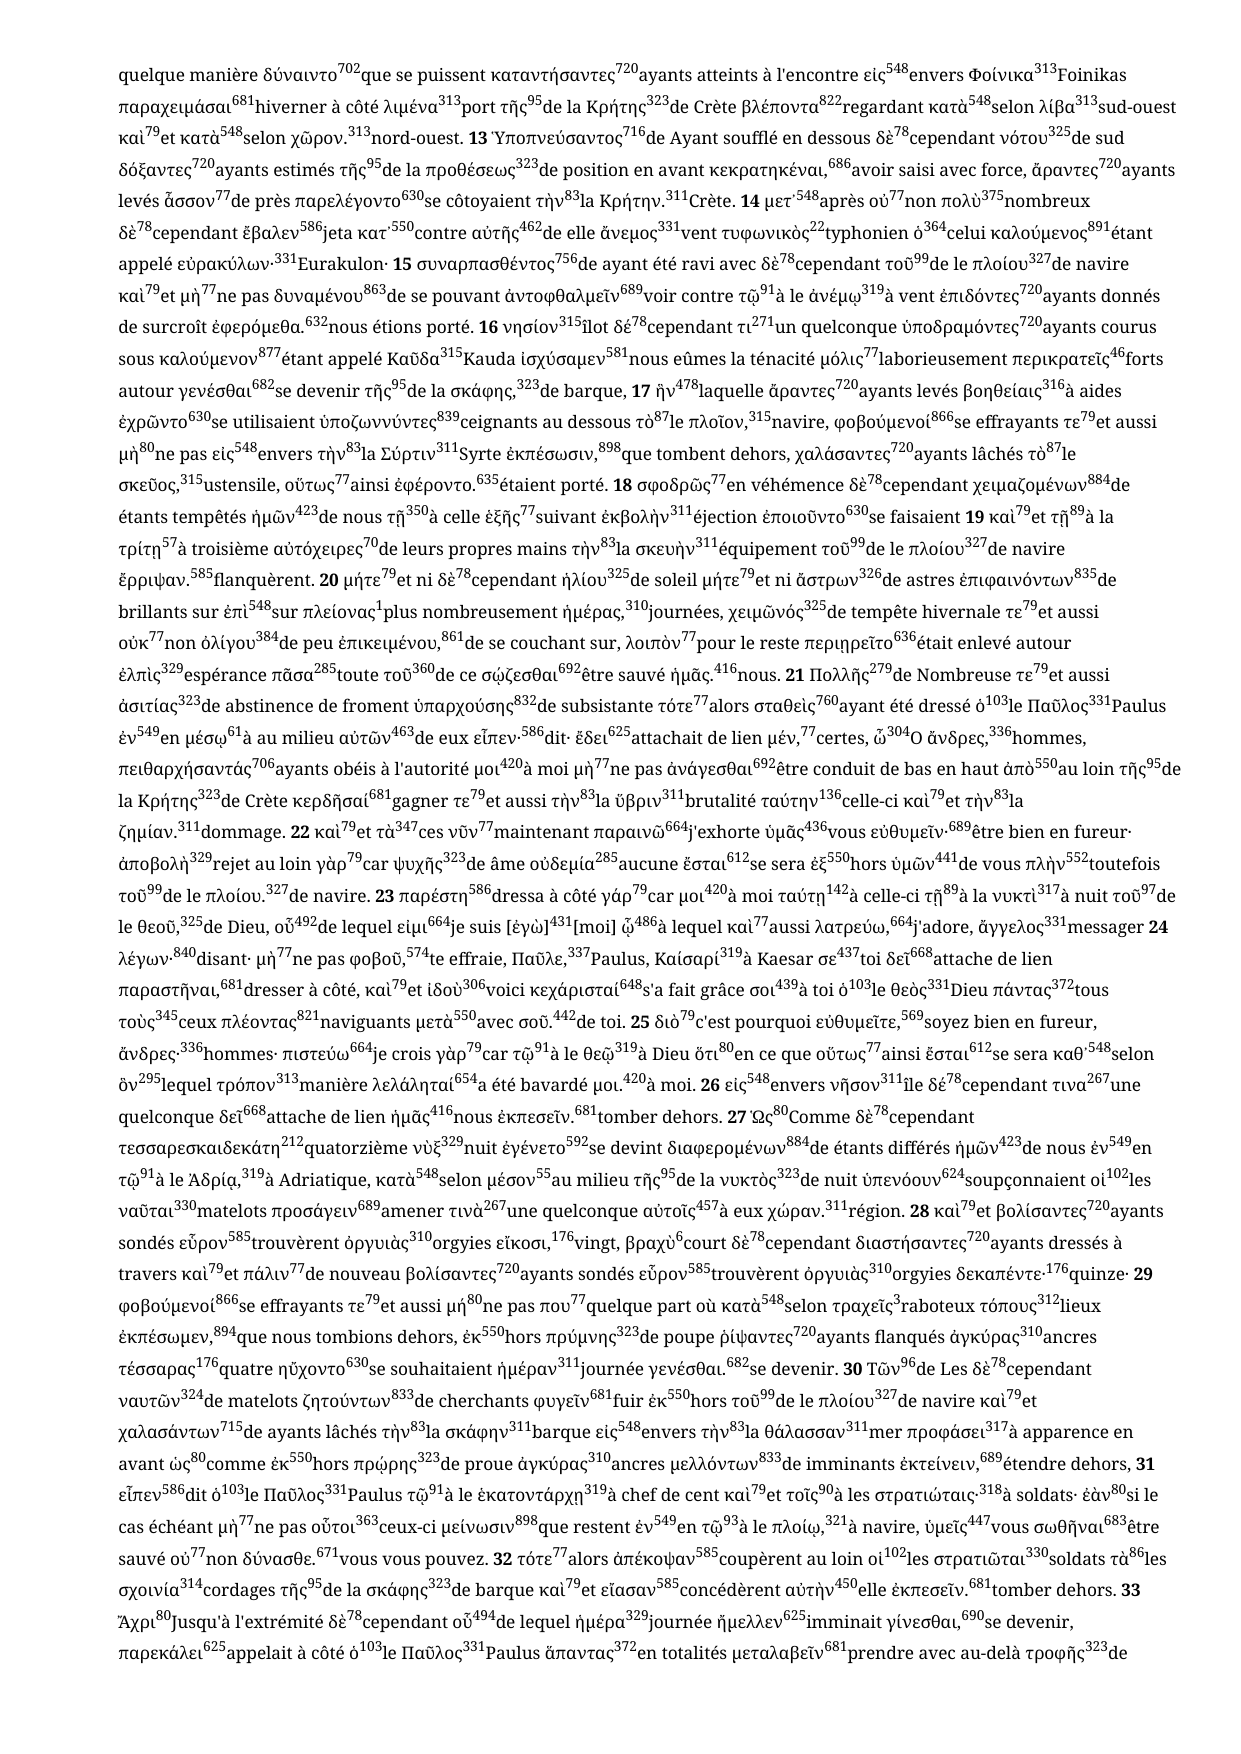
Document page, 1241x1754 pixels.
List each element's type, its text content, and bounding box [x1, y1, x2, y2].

text 1 Ὡς80Comme δὲ78cependant ἐκρίθη600fut jugé τοῦ360de ce ἀποπλεῖν689naviguer au loin ἡμᾶς416nous εἰς548envers τὴν83la Ἰταλίαν,311Italie, παρεδίδουν624livraient τόν85le τε79et aussi Παῦλον313Paulus καί79et τινας268des quelconques ἑτέρους114autres-différents δεσμώτας312détenus ἑκατοντάρχῃ319à chef de cent ὀνόματι321à nom Ἰουλίῳ319à Ioulios σπείρης323de spirale Σεβαστῆς.14de Vénérable. 2 ἐπιβάντες720ayants surmontés δὲ78cependant πλοίῳ321à navire Ἀδραμυττηνῷ12à Adramytte μέλλοντι830à imminant πλεῖν689naviguer εἰς548envers τοὺς84les κατὰ548selon τὴν83la Ἀσίαν311Asie τόπους312lieux ἀνήχθημεν595nous fûmes conduit de bas en haut ὄντος834de étant σὺν549avec ἡμῖν419à nous Ἀριστάρχου325de Aristarque Μακεδόνος325de Macédonien Θεσσαλονικέως.325de Thessalonicien. 3 τῇ89à la τε79et aussi ἑτέρᾳ376à autre-différente κατήχθημεν595nous fûmes mené de haut en bas εἰς548envers Σιδῶνα,311Sidon, φιλανθρώπως77en amitié de l'humain τε79et aussi ὁ103le Ἰούλιος331Ioulios τῷ91à le Παύλῳ319à Paulus χρησάμενος740se ayant utilisé ἐπέτρεψεν586permit πρὸς548vers τοὺς244les φίλους52amis πορευθέντι748à ayant été allé ἐπιμελείας323de soin τυχεῖν.681obtenir. 4 κἀκεῖθεν77et de là ἀναχθέντες759ayants étés conduits de bas en haut ὑπεπλεύσαμεν581nous naviguâmes sous τὴν83la Κύπρον311Chypre διὰ548par le fait de τὸ348ce τοὺς84les ἀνέμους312vents εἶναι689être ἐναντίους,31aux encontres, 5 τό87le τε79et aussi πέλαγος315haute mer τὸ348ce κατὰ548selon τὴν83la Κιλικίαν311Cilicie καὶ79et Παμφυλίαν311Pamphylie διαπλεύσαντες720ayants navigués à travers κατήλθομεν581nous vînmes de haut en bas εἰς548envers Μύρα314Myra τῆς95de la Λυκίας.323de Lycie. 6 Κἀκεῖ77Et là εὑρὼν721ayant trouvé ὁ103le ἑκατοντάρχης331chef de cent πλοῖον315navire Ἀλεξανδρῖνον6Alexandrinus πλέον824naviguant εἰς548envers τὴν83la Ἰταλίαν311Italie ἐνεβίβασεν586fit embarquer ἡμᾶς416nous εἰς548envers αὐτό.454lui. 7 ἐν549en ἱκαναῖς7à assez-importantes δὲ78cependant ἡμέραις316à journées βραδυπλοοῦντες839naviguants lentement καὶ79et μόλις77laborieusement γενόμενοι739se ayants devenus κατὰ548selon τὴν83la Κνίδον,311Knidos, μὴ77ne pas προσεῶντος834de concédant vers ἡμᾶς416nous τοῦ97de le ἀνέμου325de vent ὑπεπλεύσαμεν581nous naviguâmes sous τὴν83la Κρήτην311Crète κατὰ548selon Σαλμώνην,311Salmone, 8 μόλις77laborieusement τε79et aussi παραλεγόμενοι866se côtoyants αὐτὴν450elle ἤλθομεν581nous vînmes εἰς548envers τόπον313lieu τινὰ269un quelconque καλούμενον875étant appelé Καλοὺς3Beaux λιμένας312ports ᾧ486à lequel ἐγγὺς77proche πόλις329cité ἦν625était Λασαία.329Lasaia. 9 Ἱκανοῦ16de Assez-important δὲ78cependant χρόνου325de temps διαγενομένου734de se ayant devenu au travers καὶ79et ὄντος834de étant ἤδη77déjà ἐπισφαλοῦς42de prompt à chute τοῦ97de le πλοὸς325de navigation διὰ548par le fait de τὸ348ce καὶ77aussi τὴν83la νηστείαν311jeûne ἤδη77déjà παρεληλυθέναι686avoir passé à côté παρῄνει625exhortait ὁ103le Παῦλος331Paulus 10 λέγων840disant αὐτοῖς·457à eux· ἄνδρες,336hommes, θεωρῶ664j'observe ὅτι80en ce que μετὰ550avec ὕβρεως323de brutalité καὶ79et πολλῆς279de nombreuse ζημίας323de dommage οὐ77non μόνον77seulement τοῦ99de le φορτίου327de charge καὶ79et τοῦ99de le πλοίου327de navire ἀλλὰ79mais καὶ77aussi τῶν94de les ψυχῶν322de âmes ἡμῶν423de nous μέλλειν689imminer ἔσεσθαι685se avoir à être τὸν85le πλοῦν.313navigation. 11 ὁ103le δὲ78cependant ἑκατοντάρχης331chef de cent τῷ91à le κυβερνήτῃ319à pilote καὶ79et τῷ91à le ναυκλήρῳ319à nautonier μᾶλλον77davantage ἐπείθετο636était persuadé ἢ79ou τοῖς353à ces ὑπὸ550sous Παύλου325de Paulus λεγομένοις.881à étants dits. 12 ἀνευθέτου42de pas bien placé δὲ78cependant τοῦ97de le λιμένος325de port ὑπάρχοντος834de subsistant πρὸς548vers παραχειμασίαν311hivernage à côté οἱ102les πλείονες70plus nombreusement ἔθεντο591se posèrent βουλὴν311dessein ἀναχθῆναι683être conduit de bas en haut ἐκεῖθεν,77de là, εἴ80si πως77en quelque manière δύναιντο702que se puissent καταντήσαντες720ayants atteints à l'encontre εἰς548envers Φοίνικα313Foinikas παραχειμάσαι681hiverner à côté λιμένα313port τῆς95de la Κρήτης323de Crète βλέποντα822regardant κατὰ548selon λίβα313sud-ouest καὶ79et κατὰ548selon χῶρον.313nord-ouest. 13 Ὑποπνεύσαντος716de Ayant soufflé en dessous δὲ78cependant νότου325de sud δόξαντες720ayants estimés τῆς95de la προθέσεως323de position en avant κεκρατηκέναι,686avoir saisi avec force, ἄραντες720ayants levés ἆσσον77de près παρελέγοντο630se côtoyaient τὴν83la Κρήτην.311Crète. 14 μετ᾽548après οὐ77non πολὺ375nombreux δὲ78cependant ἔβαλεν586jeta κατ᾽550contre αὐτῆς462de elle ἄνεμος331vent τυφωνικὸς22typhonien ὁ364celui καλούμενος891étant appelé εὐρακύλων·331Eurakulon· 15 συναρπασθέντος756de ayant été ravi avec δὲ78cependant τοῦ99de le πλοίου327de navire καὶ79et μὴ77ne pas δυναμένου863de se pouvant ἀντοφθαλμεῖν689voir contre τῷ91à le ἀνέμῳ319à vent ἐπιδόντες720ayants donnés de surcroît ἐφερόμεθα.632nous étions porté. 16 νησίον315îlot δέ78cependant τι271un quelconque ὑποδραμόντες720ayants courus sous καλούμενον877étant appelé Καῦδα315Κauda ἰσχύσαμεν581nous eûmes la ténacité μόλις77laborieusement περικρατεῖς46forts autour γενέσθαι682se devenir τῆς95de la σκάφης,323de barque, 17 ἣν478laquelle ἄραντες720ayants levés βοηθείαις316à aides ἐχρῶντο630se utilisaient ὑποζωννύντες839ceignants au dessous τὸ87le πλοῖον,315navire, φοβούμενοί866se effrayants τε79et aussi μὴ80ne pas εἰς548envers τὴν83la Σύρτιν311Syrte ἐκπέσωσιν,898que tombent dehors, χαλάσαντες720ayants lâchés τὸ87le σκεῦος,315ustensile, οὕτως77ainsi ἐφέροντο.635étaient porté. 18 σφοδρῶς77en véhémence δὲ78cependant χειμαζομένων884de étants tempêtés ἡμῶν423de nous τῇ350à celle ἑξῆς77suivant ἐκβολὴν311éjection ἐποιοῦντο630se faisaient 19 καὶ79et τῇ89à la τρίτῃ57à troisième αὐτόχειρες70de leurs propres mains τὴν83la σκευὴν311équipement τοῦ99de le πλοίου327de navire ἔρριψαν.585flanquèrent. 20 μήτε79et ni δὲ78cependant ἡλίου325de soleil μήτε79et ni ἄστρων326de astres ἐπιφαινόντων835de brillants sur ἐπὶ548sur πλείονας1plus nombreusement ἡμέρας,310journées, χειμῶνός325de tempête hivernale τε79et aussi οὐκ77non ὀλίγου384de peu ἐπικειμένου,861de se couchant sur, λοιπὸν77pour le reste περιῃρεῖτο636était enlevé autour ἐλπὶς329espérance πᾶσα285toute τοῦ360de ce σῴζεσθαι692être sauvé ἡμᾶς.416nous. 21 Πολλῆς279de Nombreuse τε79et aussi ἀσιτίας323de abstinence de froment ὑπαρχούσης832de subsistante τότε77alors σταθεὶς760ayant été dressé ὁ103le Παῦλος331Paulus ἐν549en μέσῳ61à au milieu αὐτῶν463de eux εἶπεν·586dit· ἔδει625attachait de lien μέν,77certes, ὦ304O ἄνδρες,336hommes, πειθαρχήσαντάς706ayants obéis à l'autorité μοι420à moi μὴ77ne pas ἀνάγεσθαι692être conduit de bas en haut ἀπὸ550au loin τῆς95de la Κρήτης323de Crète κερδῆσαί681gagner τε79et aussi τὴν83la ὕβριν311brutalité ταύτην136celle-ci καὶ79et τὴν83la ζημίαν.311dommage. 22 καὶ79et τὰ347ces νῦν77maintenant παραινῶ664j'exhorte ὑμᾶς436vous εὐθυμεῖν·689être bien en fureur· ἀποβολὴ329rejet au loin γὰρ79car ψυχῆς323de âme οὐδεμία285aucune ἔσται612se sera ἐξ550hors ὑμῶν441de vous πλὴν552toutefois τοῦ99de le πλοίου.327de navire. 23 παρέστη586dressa à côté γάρ79car μοι420à moi ταύτῃ142à celle-ci τῇ89à la νυκτὶ317à nuit τοῦ97de le θεοῦ,325de Dieu, οὗ492de lequel εἰμι664je suis [ἐγὼ]431[moi] ᾧ486à lequel καὶ77aussi λατρεύω,664j'adore, ἄγγελος331messager 24 λέγων·840disant· μὴ77ne pas φοβοῦ,574te effraie, Παῦλε,337Paulus, Καίσαρί319à Kaesar σε437toi δεῖ668attache de lien παραστῆναι,681dresser à côté, καὶ79et ἰδοὺ306voici κεχάρισταί648s'a fait grâce σοι439à toi ὁ103le θεὸς331Dieu πάντας372tous τοὺς345ceux πλέοντας821naviguants μετὰ550avec σοῦ.442de toi. 25 διὸ79c'est pourquoi εὐθυμεῖτε,569soyez bien en fureur, ἄνδρες·336hommes· πιστεύω664je crois γὰρ79car τῷ91à le θεῷ319à Dieu ὅτι80en ce que οὕτως77ainsi ἔσται612se sera καθ᾽548selon ὃν295lequel τρόπον313manière λελάληταί654a été bavardé μοι.420à moi. 26 εἰς548envers νῆσον311île δέ78cependant τινα267une quelconque δεῖ668attache de lien ἡμᾶς416nous ἐκπεσεῖν.681tomber dehors. 27 Ὡς80Comme δὲ78cependant τεσσαρεσκαιδεκάτη212quatorzième νὺξ329nuit ἐγένετο592se devint διαφερομένων884de étants différés ἡμῶν423de nous ἐν549en τῷ91à le Ἀδρίᾳ,319à Adriatique, κατὰ548selon μέσον55au milieu τῆς95de la νυκτὸς323de nuit ὑπενόουν624soupçonnaient οἱ102les ναῦται330matelots προσάγειν689amener τινὰ267une quelconque αὐτοῖς457à eux χώραν.311région. 28 καὶ79et βολίσαντες720ayants sondés εὗρον585trouvèrent ὀργυιὰς310orgyies εἴκοσι,176vingt, βραχὺ6court δὲ78cependant διαστήσαντες720ayants dressés à travers καὶ79et πάλιν77de nouveau βολίσαντες720ayants sondés εὗρον585trouvèrent ὀργυιὰς310orgyies δεκαπέντε·176quinze· 29 φοβούμενοί866se effrayants τε79et aussi μή80ne pas που77quelque part où κατὰ548selon τραχεῖς3raboteux τόπους312lieux ἐκπέσωμεν,894que nous tombions dehors, ἐκ550hors πρύμνης323de poupe ῥίψαντες720ayants flanqués ἀγκύρας310ancres τέσσαρας176quatre ηὔχοντο630se souhaitaient ἡμέραν311journée γενέσθαι.682se devenir. 30 Τῶν96de Les δὲ78cependant ναυτῶν324de matelots ζητούντων833de cherchants φυγεῖν681fuir ἐκ550hors τοῦ99de le πλοίου327de navire καὶ79et χαλασάντων715de ayants lâchés τὴν83la σκάφην311barque εἰς548envers τὴν83la θάλασσαν311mer προφάσει317à apparence en avant ὡς80comme ἐκ550hors πρῴρης323de proue ἀγκύρας310ancres μελλόντων833de imminants ἐκτείνειν,689étendre dehors, 31 εἶπεν586dit ὁ103le Παῦλος331Paulus τῷ91à le ἑκατοντάρχῃ319à chef de cent καὶ79et τοῖς90à les στρατιώταις·318à soldats· ἐὰν80si le cas échéant μὴ77ne pas οὗτοι363ceux-ci μείνωσιν898que restent ἐν549en τῷ93à le πλοίῳ,321à navire, ὑμεῖς447vous σωθῆναι683être sauvé οὐ77non δύνασθε.671vous vous pouvez. 32 τότε77alors ἀπέκοψαν585coupèrent au loin οἱ102les στρατιῶται330soldats τὰ86les σχοινία314cordages τῆς95de la σκάφης323de barque καὶ79et εἴασαν585concédèrent αὐτὴν450elle ἐκπεσεῖν.681tomber dehors. 33 Ἄχρι80Jusqu'à l'extrémité δὲ78cependant οὗ494de lequel ἡμέρα329journée ἤμελλεν625imminait γίνεσθαι,690se devenir, παρεκάλει625appelait à côté ὁ103le Παῦλος331Paulus ἅπαντας372en totalités μεταλαβεῖν681prendre avec au-delà τροφῆς323de nourriture λέγων·840disant· τεσσαρεσκαιδεκάτην201quatorzième σήμερον77aujourd'hui ἡμέραν311journée προσδοκῶντες839attendants ἄσιτοι70sans froments διατελεῖτε665vous parachevez μηθὲν375pas un προσλαβόμενοι.739se ayants pris auprès. 34 διὸ79c'est pourquoi παρακαλῶ664j'appelle à côté ὑμᾶς436vous μεταλαβεῖν681prendre avec au-delà τροφῆς·323de nourriture· τοῦτο366ce-ci γὰρ79car πρὸς550vers τῆς95de la ὑμετέρας440de votre σωτηρίας323de sauvetage ὑπάρχει,668subsiste, οὐδενὸς384de aucun γὰρ79car ὑμῶν441de vous θρὶξ329cheveu ἀπὸ550au loin τῆς95de la κεφαλῆς323de tête ἀπολεῖται.612se perdra au loin. 35 εἴπας721ayant dit δὲ78cependant ταῦτα347ces-ci καὶ79et λαβὼν721ayant pris ἄρτον313pain εὐχαρίστησεν586rendit grâce τῷ91à le θεῷ319à Dieu ἐνώπιον552en devant πάντων383de tous καὶ79et κλάσας721ayant cassé ἤρξατο592se commença ἐσθίειν.689manger. 36 εὔθυμοι46biens en fureurs δὲ78cependant γενόμενοι739se ayants devenus πάντες389tous καὶ77aussi αὐτοὶ468eux προσελάβοντο591se prirent auprès τροφῆς.323de nourriture. 37 ἤμεθα626nous nous étions δὲ78cependant αἱ100les πᾶσαι284toutes ψυχαὶ328âmes ἐν549en τῷ93à le πλοίῳ321à navire διακόσιαι68deux cents ἑβδομήκοντα68soixante-dix ἕξ.68six. 38 κορεσθέντες759ayants étés rassasiés δὲ78cependant τροφῆς323de nourriture ἐκούφιζον624allégeaient τὸ87le πλοῖον315navire ἐκβαλλόμενοι866se éjectants τὸν85le σῖτον313froment εἰς548envers τὴν83la θάλασσαν.311mer. 39 Ὅτε80Lorsque δὲ78cependant ἡμέρα329journée ἐγένετο,592se devint, τὴν83la γῆν311terre οὐκ77non ἐπεγίνωσκον,624reconnaissaient, κόλπον313sein δέ78cependant τινα269un quelconque κατενόουν624intelligeaient contre ἔχοντα822ayant αἰγιαλὸν313rivage εἰς548envers ὃν480lequel ἐβουλεύοντο630se délibéraient εἰ80si δύναιντο702que se puissent ἐξῶσαι681expulser τὸ87le πλοῖον.315navire. 40 καὶ79et τὰς82les ἀγκύρας310ancres περιελόντες720ayants enlevés autour εἴων624concédaient εἰς548envers τὴν83la θάλασσαν,311mer, ἅμα77simultanément ἀνέντες720ayants rompus τὰς82les ζευκτηρίας310attaches τῶν98de les πηδαλίων326de gouvernails καὶ79et ἐπάραντες720ayants surélevés τὸν85le ἀρτέμωνα313artimon τῇ350à celle πνεούσῃ826à soufflante κατεῖχον624tenaient de haut en bas εἰς548envers τὸν85le αἰγιαλόν.313rivage. 41 περιπεσόντες720ayants tombés autour δὲ78cependant εἰς548envers τόπον313lieu διθάλασσον4divisé en deux mers ἐπέκειλαν585échouèrent τὴν83la ναῦν311vaisseau καὶ79et ἡ101la μὲν79certes πρῷρα329proue ἐρείσασα719ayante soutenue ἔμεινεν586resta ἀσάλευτος,69inébranlable, ἡ101la δὲ78cependant πρύμνα329poupe ἐλύετο636était délié ὑπὸ550sous τῆς95de la βίας323de violence [τῶν94[de les κυμάτων].326de vagues]. 42 Τῶν96de Les δὲ78cependant στρατιωτῶν324de soldats βουλὴ329dessein ἐγένετο592se devint ἵνα80afin que τοὺς84les δεσμώτας312détenus ἀποκτείνωσιν,898que tuent catégoriquement, μή80ne pas τις390un quelconque ἐκκολυμβήσας721ayant plongé dehors διαφύγῃ.899que fuie à travers. 43 ὁ103le δὲ78cependant ἑκατοντάρχης331chef de cent βουλόμενος867se ayant dessein διασῶσαι681sauver complètement τὸν85le Παῦλον313Paulus ἐκώλυσεν586empêcha αὐτοὺς451eux τοῦ259de le βουλήματος,327de dessein, ἐκέλευσέν586ordonna τε79et aussi τοὺς345ceux δυναμένους848se pouvants κολυμβᾶν689nager ἀπορίψαντας706ayants flanqués au loin πρώτους52premiers ἐπὶ548sur τὴν83la γῆν311terre ἐξιέναι689aller dehors 44 καὶ79et τοὺς84les λοιποὺς372restants οὓς372lesquels μὲν79certes ἐπὶ549sur σανίσιν,316à planches, οὓς372lesquels δὲ78cependant ἐπί550sur τινων385de des quelconques τῶν359de ces ἀπὸ550au loin τοῦ99de le πλοίου.327de navire. καὶ79et οὕτως77ainsi ἐγένετο592se devint πάντας372tous διασωθῆναι683être sauvé complètement ἐπὶ548sur τὴν83la γῆν.311terre. [118, 59, 1181, 1665]
